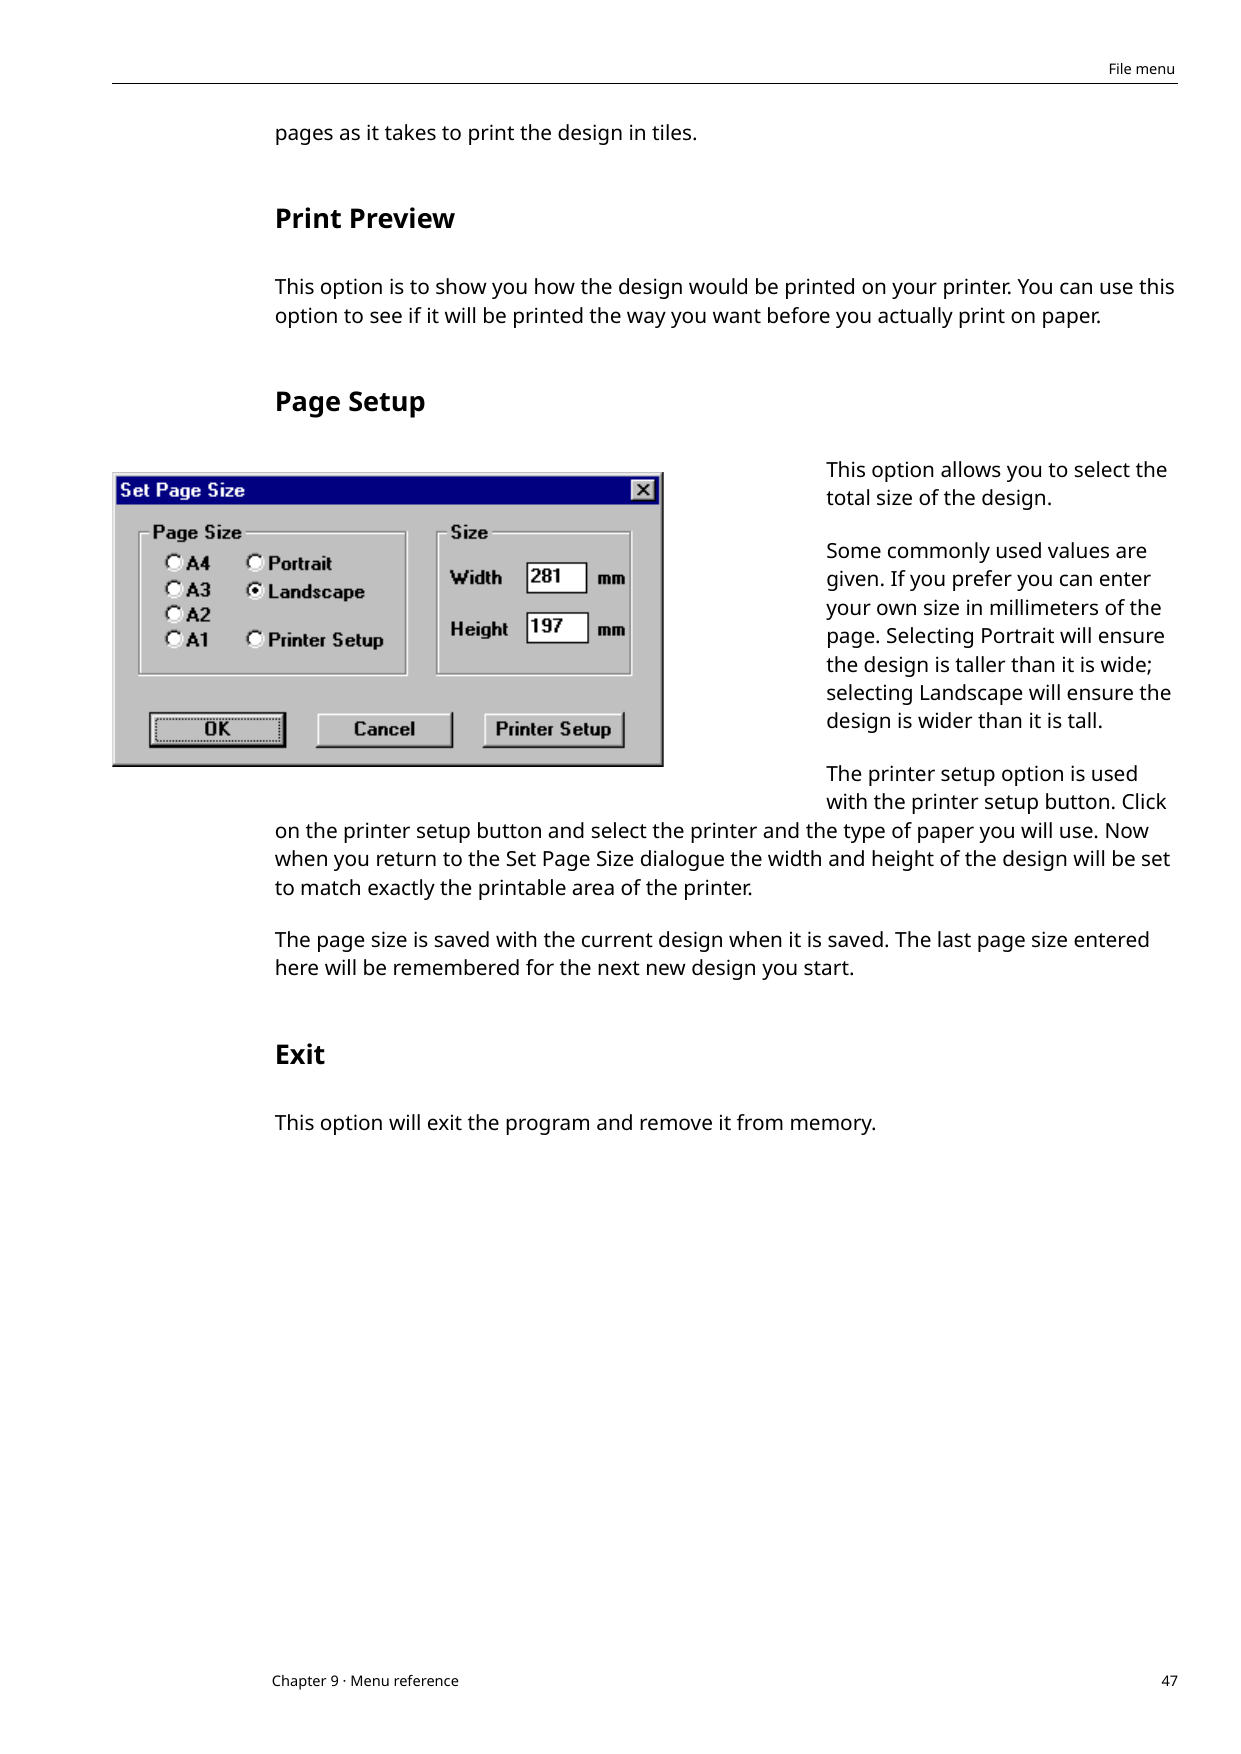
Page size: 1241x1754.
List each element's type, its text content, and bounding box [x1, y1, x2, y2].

text The page size is saved with the current design when it is saved. The last page size entered here will be remembered for the next new design you start. [274, 925, 1178, 982]
text pages as it takes to print the design in tiles. [274, 118, 1178, 147]
text The printer setup option is used with the printer setup button. Click on the printer setup button and select the printer and the type of paper you will use. Now when you return to the Set Page Size dialogue the width and height of the design will be set to match exactly the printable area of the printer. [274, 759, 1178, 901]
subtitle Exit [274, 1035, 1178, 1072]
text This option allows you to select the total size of the design. [274, 455, 1178, 512]
subtitle Print Preview [274, 200, 1178, 237]
subtitle Page Setup [274, 383, 1178, 419]
text This option is to show you how the design would be printed on your printer. You can use this option to see if it will be printed the way you want before you actually print on paper. [274, 272, 1178, 329]
text This option will exit the program and remove it from memory. [274, 1108, 1178, 1136]
text Some commonly used values are given. If you prefer you can enter your own size in millimeters of the page. Selecting Portrait will ensure the design is taller than it is wide; selecting Landscape will ensure the design is wider than it is tall. [664, 536, 1178, 735]
picture [112, 472, 664, 767]
